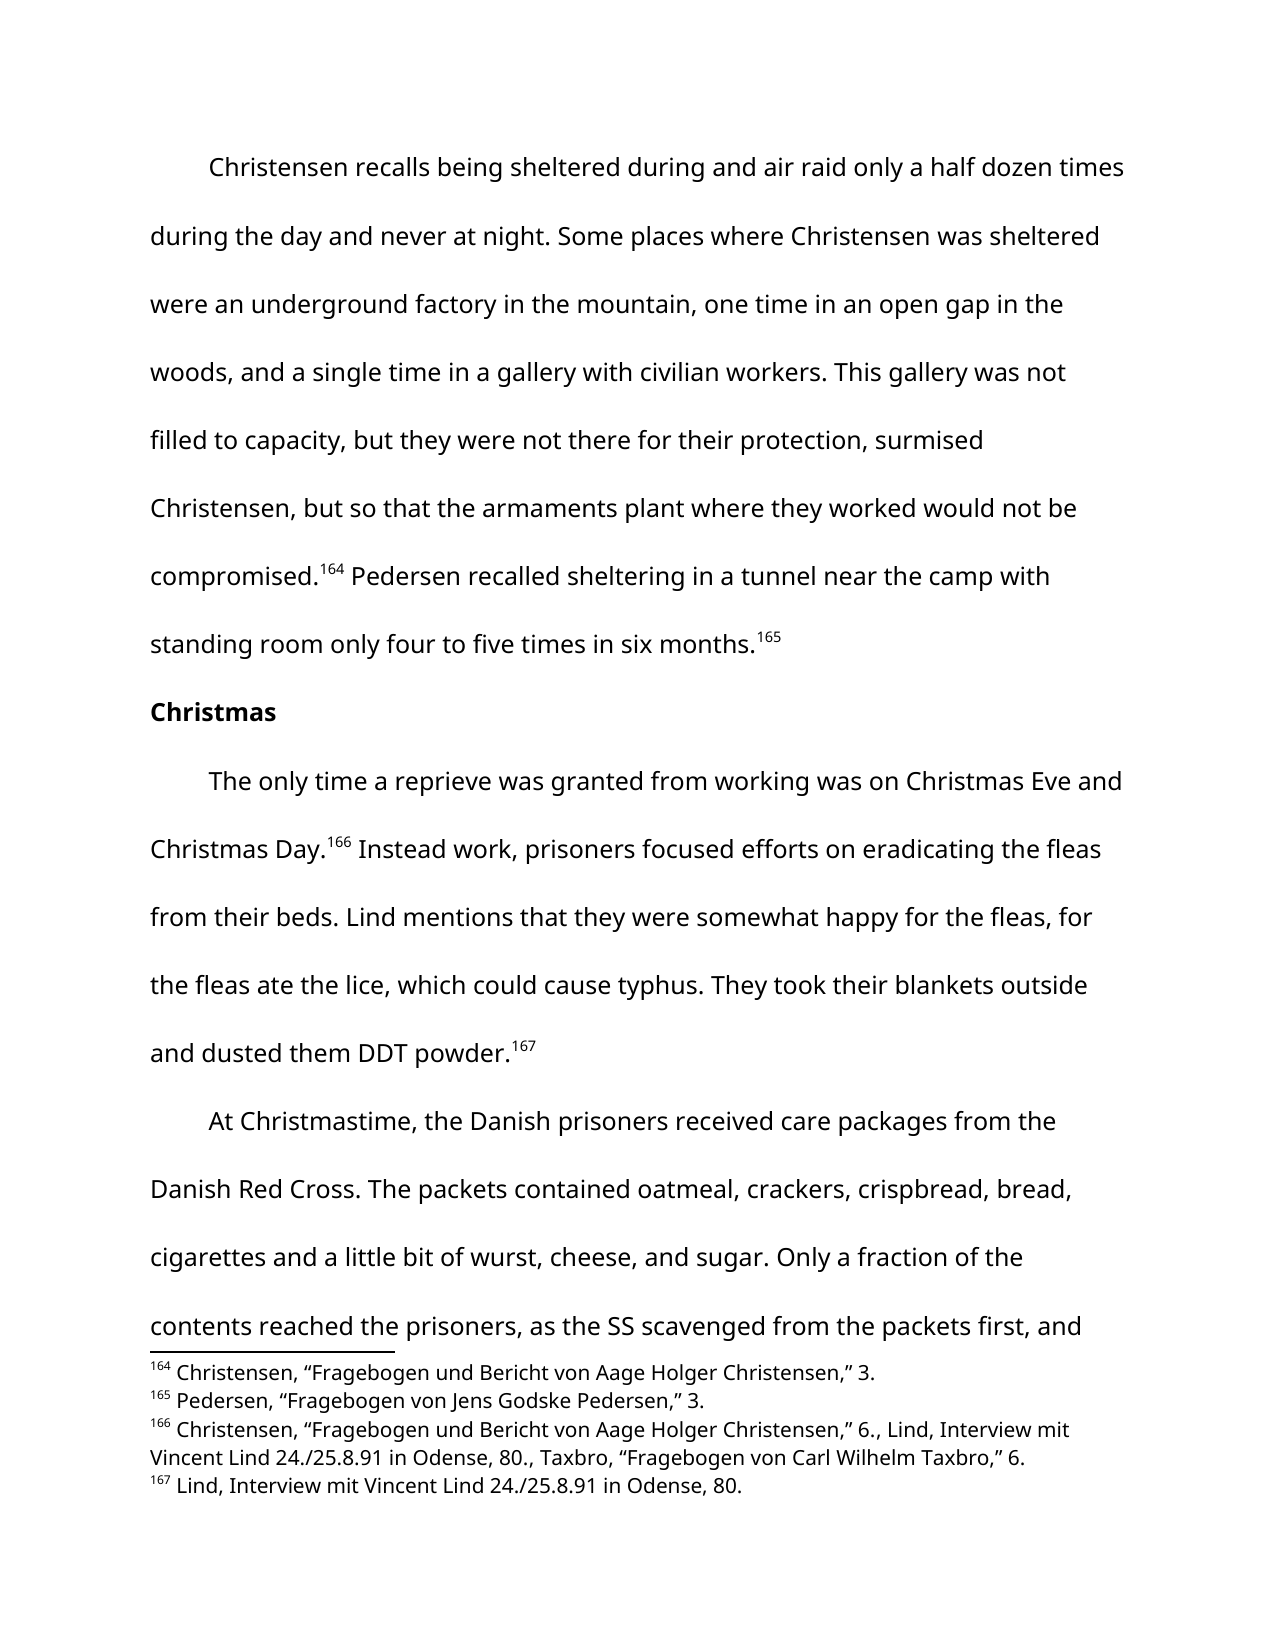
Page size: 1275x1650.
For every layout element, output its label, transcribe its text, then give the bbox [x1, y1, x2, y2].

text Christmas [150, 695, 1125, 729]
text Lind, Interview mit Vincent Lind 24./25.8.91 in Odense, 80. [150, 1472, 1125, 1500]
text The only time a reprieve was granted from working was on Christmas Eve and Christmas Day. Instead work, prisoners focused efforts on eradicating the fleas from their beds. Lind mentions that they were somewhat happy for the fleas, for the fleas ate the lice, which could cause typhus. They took their blankets outside and dusted them DDT powder. [150, 763, 1125, 1070]
text At Christmastime, the Danish prisoners received care packages from the Danish Red Cross. The packets contained oatmeal, crackers, crispbread, bread, cigarettes and a little bit of wurst, cheese, and sugar. Only a fraction of the contents reached the prisoners, as the SS scavenged from the packets first, and [150, 1104, 1125, 1342]
text Christensen recalls being sheltered during and air raid only a half dozen times during the day and never at night. Some places where Christensen was sheltered were an underground factory in the mountain, one time in an open gap in the woods, and a single time in a gallery with civilian workers. This gallery was not filled to capacity, but they were not there for their protection, surmised Christensen, but so that the armaments plant where they worked would not be compromised. Pedersen recalled sheltering in a tunnel near the camp with standing room only four to five times in six months. [150, 150, 1125, 661]
text Christensen, “Fragebogen und Bericht von Aage Holger Christensen,” 3. [150, 1358, 1125, 1386]
text Pedersen, “Fragebogen von Jens Godske Pedersen,” 3. [150, 1386, 1125, 1415]
text Christensen, “Fragebogen und Bericht von Aage Holger Christensen,” 6., Lind, Interview mit Vincent Lind 24./25.8.91 in Odense, 80., Taxbro, “Fragebogen von Carl Wilhelm Taxbro,” 6. [150, 1415, 1125, 1472]
